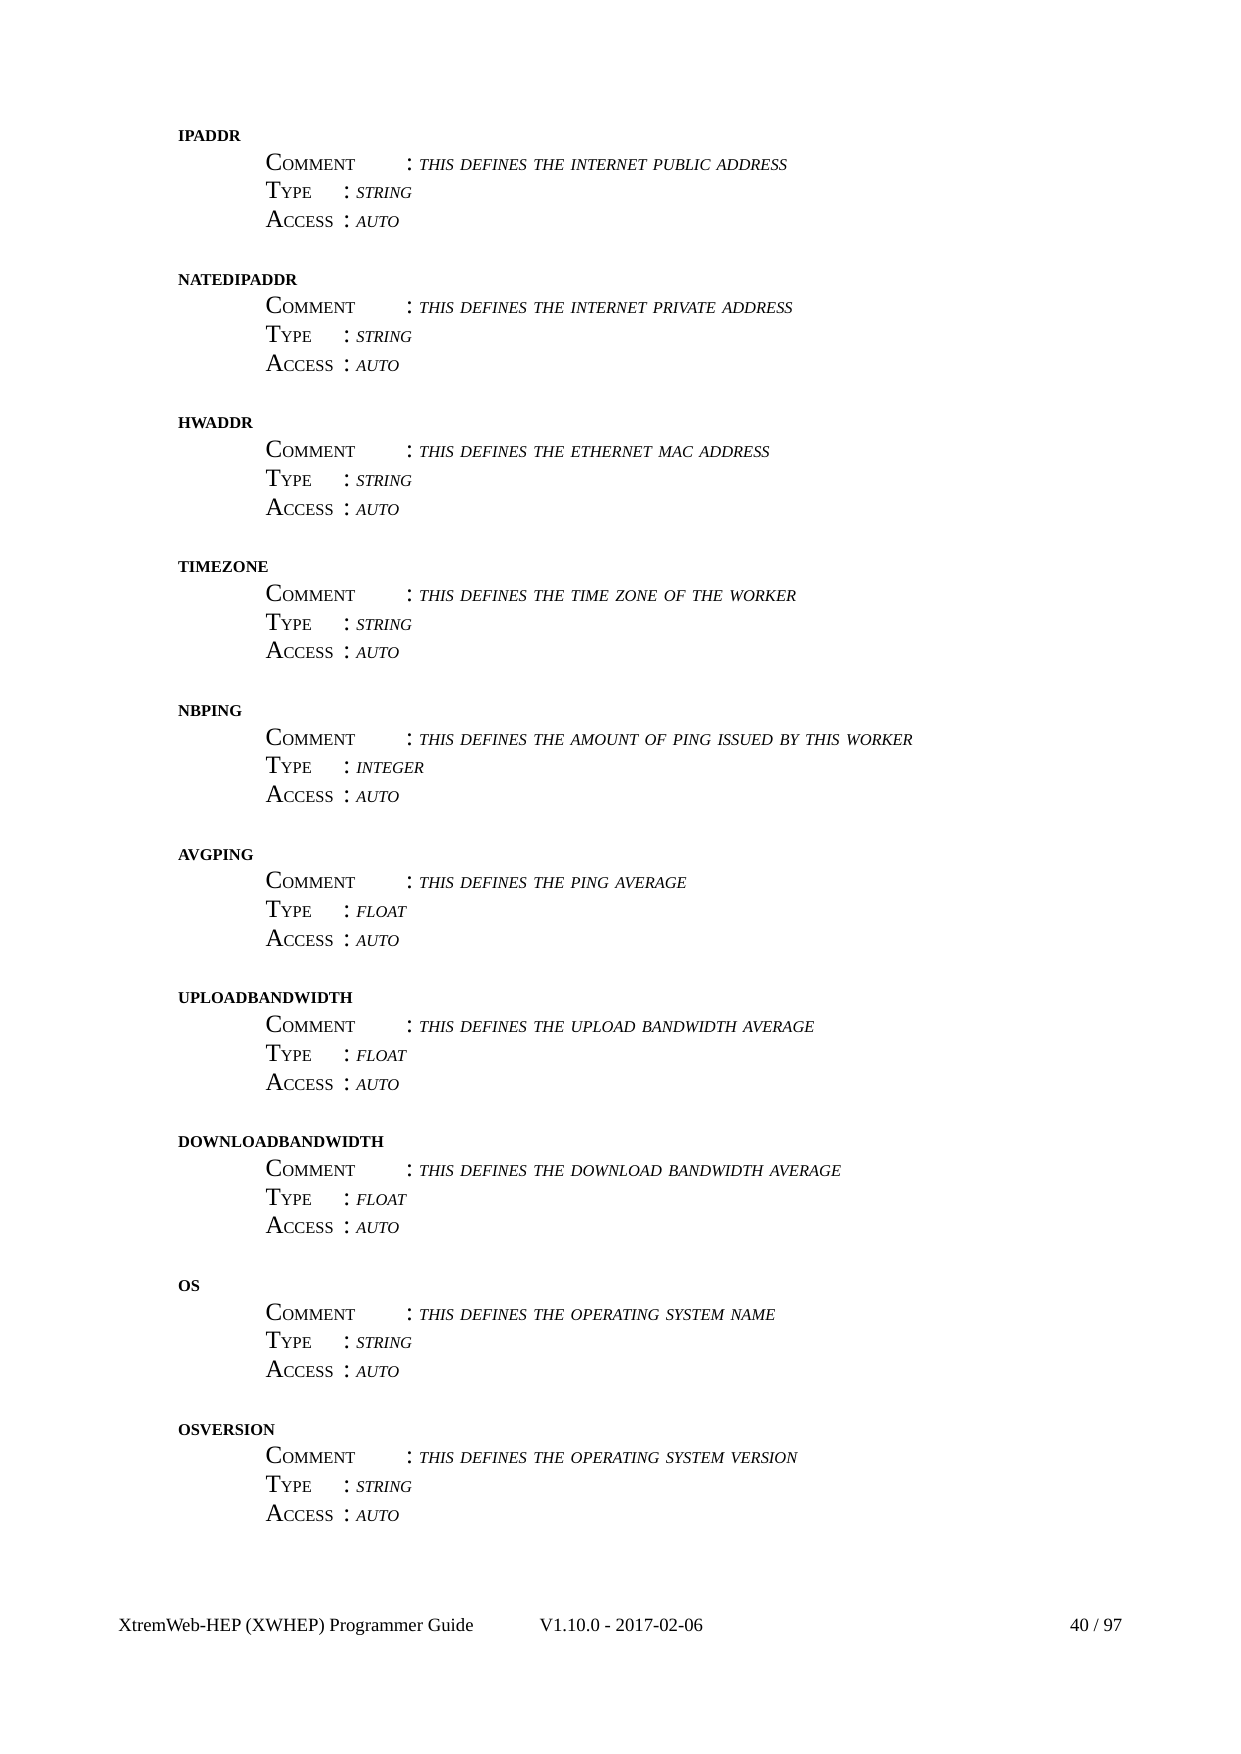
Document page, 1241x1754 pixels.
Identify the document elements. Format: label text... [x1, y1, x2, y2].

text Type : string [265, 1326, 1122, 1354]
text Comment : this defines the operating system version [265, 1441, 1122, 1469]
text Access : auto [265, 636, 1122, 664]
text Comment : this defines the internet private address [265, 291, 1122, 319]
text downloadbandwidth [178, 1124, 1122, 1153]
text Access : auto [265, 1498, 1122, 1527]
text Access : auto [265, 348, 1122, 377]
text Access : auto [265, 204, 1122, 233]
text Comment : this defines the amount of ping issued by this worker [265, 722, 1122, 751]
text Comment : this defines the time zone of the worker [265, 578, 1122, 607]
text nbping [178, 693, 1122, 722]
text Access : auto [265, 779, 1122, 808]
text Type : string [265, 319, 1122, 348]
text Comment : this defines the internet public address [265, 147, 1122, 176]
text os [178, 1268, 1122, 1297]
text Comment : this defines the ping average [265, 866, 1122, 894]
text Type : string [265, 607, 1122, 636]
text natedipaddr [178, 262, 1122, 291]
text Type : float [265, 894, 1122, 923]
text Type : float [265, 1182, 1122, 1211]
text Comment : this defines the ethernet mac address [265, 434, 1122, 463]
text Access : auto [265, 1354, 1122, 1383]
text osversion [178, 1412, 1122, 1441]
text Comment : this defines the upload bandwidth average [265, 1009, 1122, 1038]
text Type : float [265, 1038, 1122, 1067]
text Access : auto [265, 492, 1122, 521]
text ipaddr [178, 118, 1122, 147]
text Type : string [265, 176, 1122, 204]
text Type : integer [265, 751, 1122, 779]
text hwaddr [178, 406, 1122, 434]
text Type : string [265, 463, 1122, 492]
text Type : string [265, 1469, 1122, 1498]
text Access : auto [265, 1067, 1122, 1096]
text Comment : this defines the operating system name [265, 1297, 1122, 1326]
text uploadbandwidth [178, 981, 1122, 1009]
text avgping [178, 837, 1122, 866]
text Comment : this defines the download bandwidth average [265, 1153, 1122, 1182]
text timezone [178, 549, 1122, 578]
text Access : auto [265, 1211, 1122, 1239]
text Access : auto [265, 923, 1122, 952]
